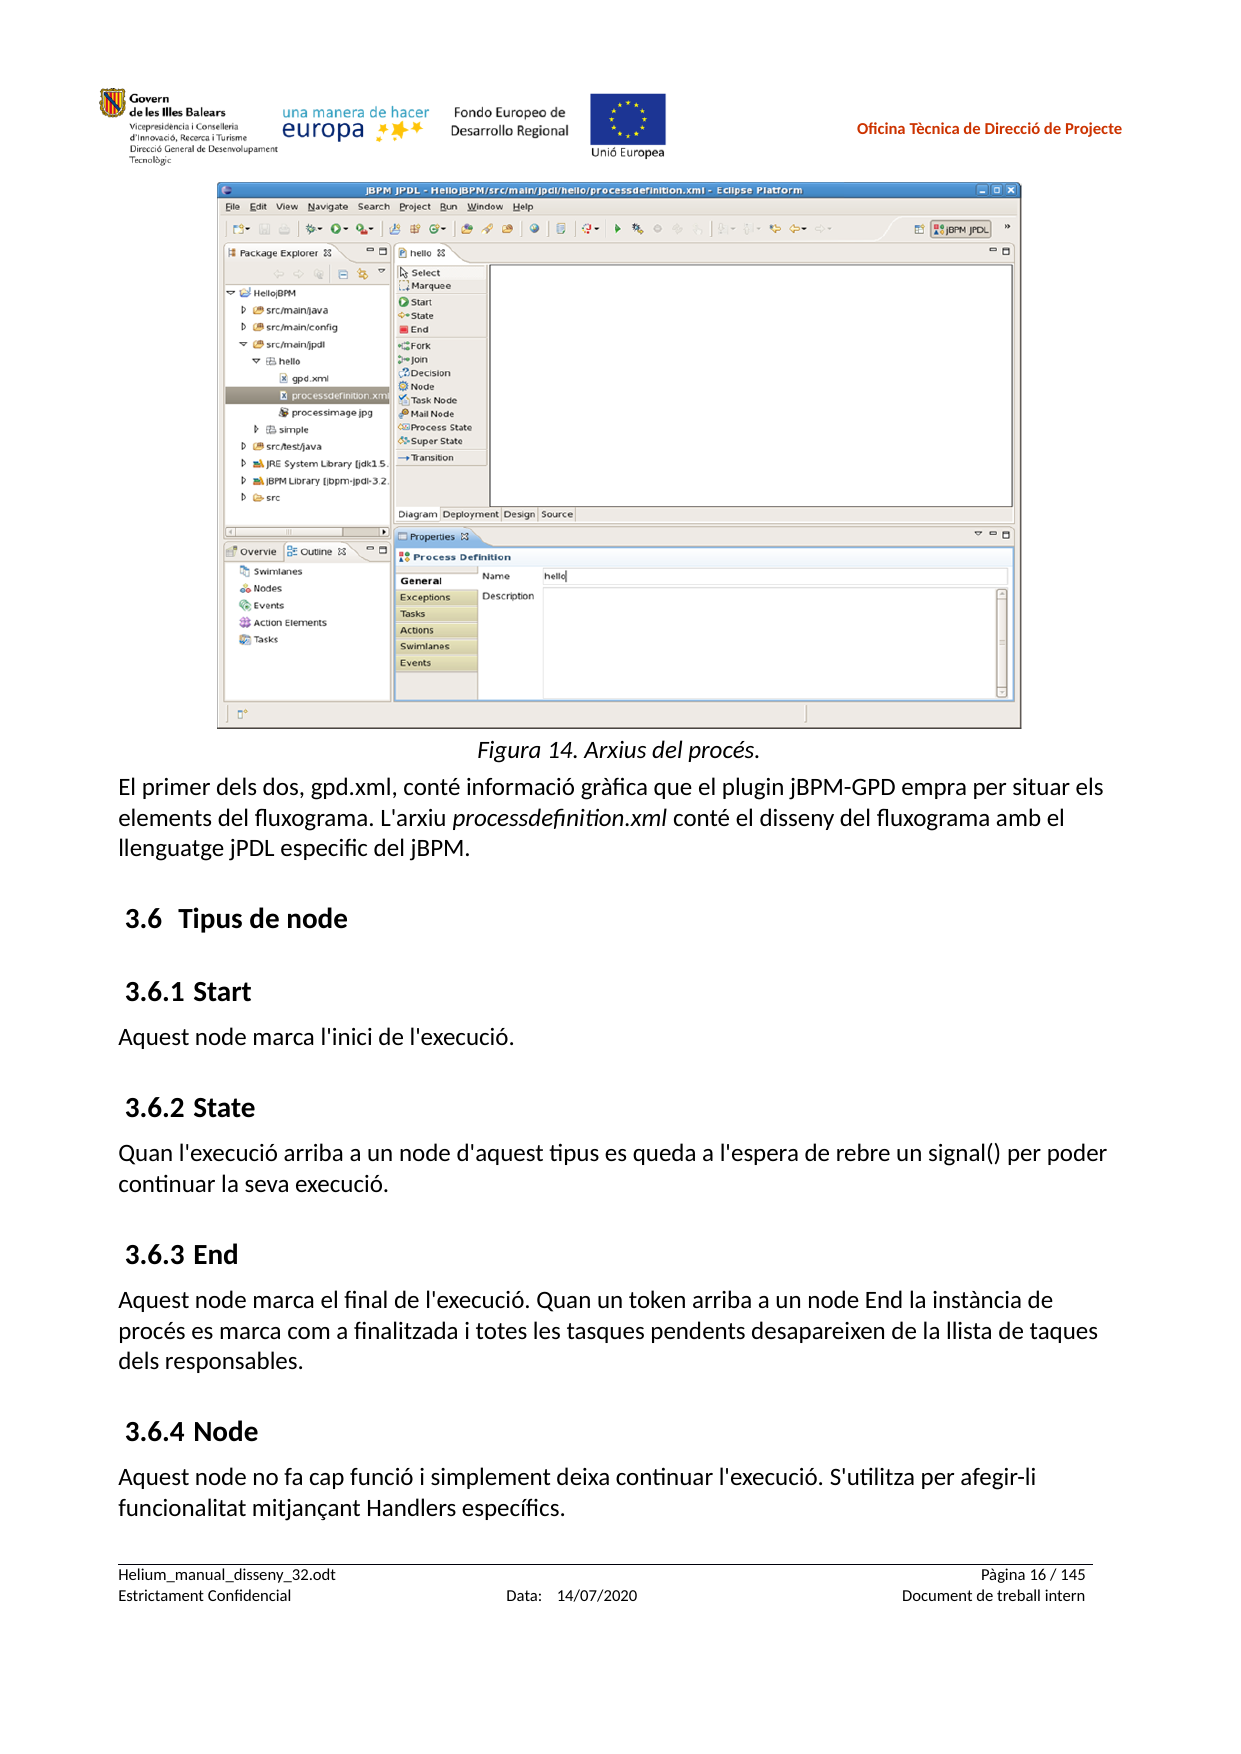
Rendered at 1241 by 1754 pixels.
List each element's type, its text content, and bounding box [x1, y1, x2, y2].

text Quan l'execució arriba a un node d'aquest tipus es queda a l'espera de rebre un signal() per poder continuar la seva execució. [118, 1138, 1122, 1199]
text Aquest node marca el final de l'execució. Quan un token arriba a un node End la instància de procés es marca com a finalitzada i totes les tasques pendents desapareixen de la llista de taques dels responsables. [118, 1284, 1122, 1376]
picture [99, 87, 668, 166]
picture [215, 180, 1025, 734]
text El primer dels dos, gpd.xml, conté informació gràfica que el plugin jBPM-GPD empra per situar els elements del fluxograma. L'arxiu processdefinition.xml conté el disseny del fluxograma amb el llenguatge jPDL especific del jBPM. [118, 732, 1122, 863]
subtitle State [118, 1089, 1122, 1125]
subtitle Start [118, 973, 1122, 1009]
text Aquest node no fa cap funció i simplement deixa continuar l'execució. S'utilitza per afegir-li funcionalitat mitjançant Handlers específics. [118, 1461, 1122, 1522]
text Aquest node marca l'inici de l'execució. [118, 1021, 1122, 1052]
subtitle Tipus de node [118, 900, 1122, 936]
subtitle Node [118, 1413, 1122, 1449]
subtitle End [118, 1236, 1122, 1272]
text Figura 14. Arxius del procés. [175, 732, 1065, 764]
